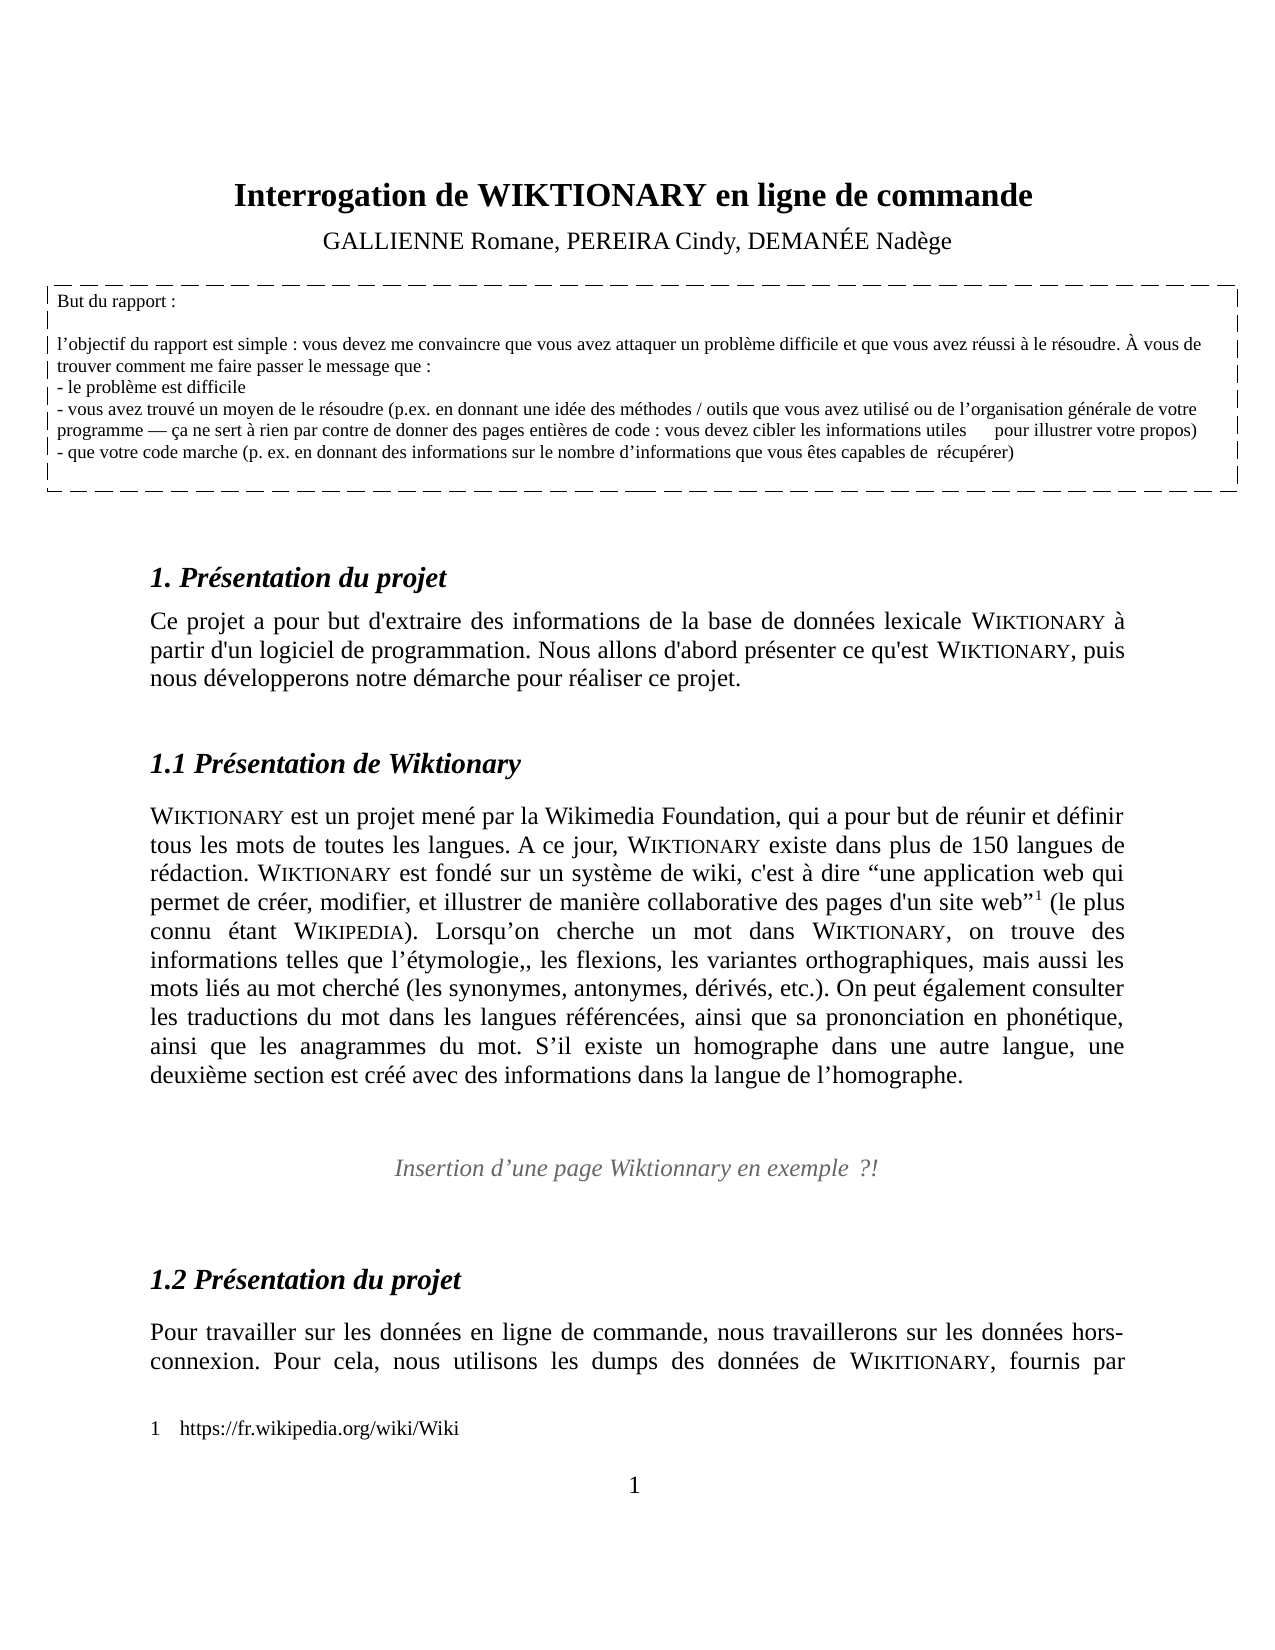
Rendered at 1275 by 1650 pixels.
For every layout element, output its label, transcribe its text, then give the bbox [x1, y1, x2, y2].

subtitle 1. Présentation du projet [150, 560, 1125, 593]
subtitle 1.1 Présentation de Wiktionary [150, 746, 1125, 779]
text GALLIENNE Romane, PEREIRA Cindy, DEMANÉE Nadège [150, 226, 1125, 255]
subtitle 1.2 Présentation du projet [150, 1262, 1125, 1296]
subtitle Interrogation de WIKTIONARY en ligne de commande [150, 175, 1125, 214]
text Insertion d’une page Wiktionnary en exemple ?! [150, 1153, 1125, 1182]
text Ce projet a pour but d'extraire des informations de la base de données lexicale Wiktionary à partir d'un logiciel de programmation. Nous allons d'abord présenter ce qu'est Wiktionary, puis nous développerons notre démarche pour réaliser ce projet. [150, 606, 1125, 692]
text Wiktionary est un projet mené par la Wikimedia Foundation, qui a pour but de réunir et définir tous les mots de toutes les langues. A ce jour, Wiktionary existe dans plus de 150 langues de rédaction. Wiktionary est fondé sur un système de wiki, c'est à dire “une application web qui permet de créer, modifier, et illustrer de manière collaborative des pages d'un site web” (le plus connu étant Wikipedia). Lorsqu’on cherche un mot dans Wiktionary, on trouve des informations telles que l’étymologie,, les flexions, les variantes orthographiques, mais aussi les mots liés au mot cherché (les synonymes, antonymes, dérivés, etc.). On peut également consulter les traductions du mot dans les langues référencées, ainsi que sa prononciation en phonétique, ainsi que les anagrammes du mot. S’il existe un homographe dans une autre langue, une deuxième section est créé avec des informations dans la langue de l’homographe. [150, 801, 1125, 1088]
text https://fr.wikipedia.org/wiki/Wiki [150, 1416, 1125, 1440]
text Pour travailler sur les données en ligne de commande, nous travaillerons sur les données hors-connexion. Pour cela, nous utilisons les dumps des données de Wikitionary, fournis par [150, 1317, 1125, 1375]
